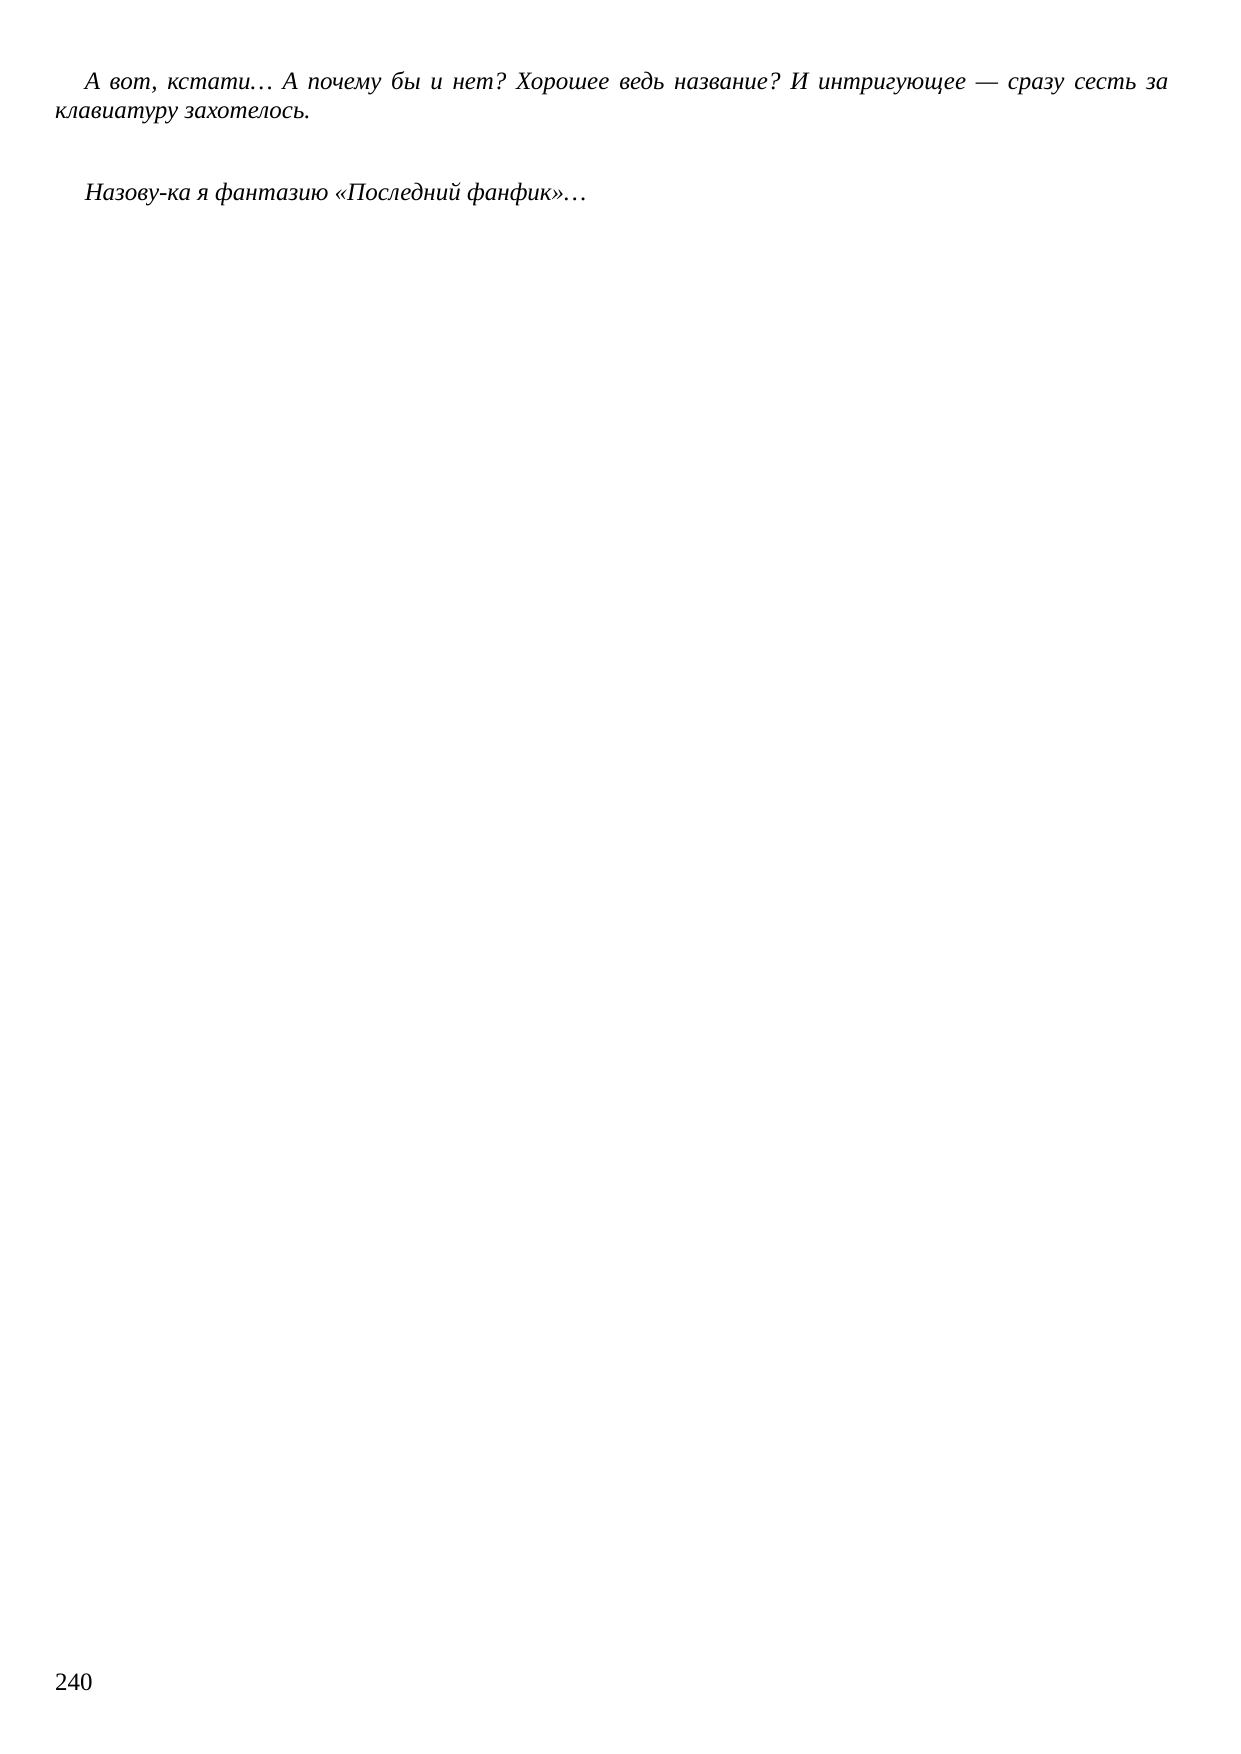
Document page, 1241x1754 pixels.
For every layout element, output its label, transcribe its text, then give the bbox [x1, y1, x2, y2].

text А вот, кстати… А почему бы и нет? Хорошее ведь название? И интригующее — сразу сесть за клавиатуру захотелось. [55, 66, 1173, 123]
text Назову-ка я фантазию «Последний фанфик»… [55, 177, 1173, 206]
